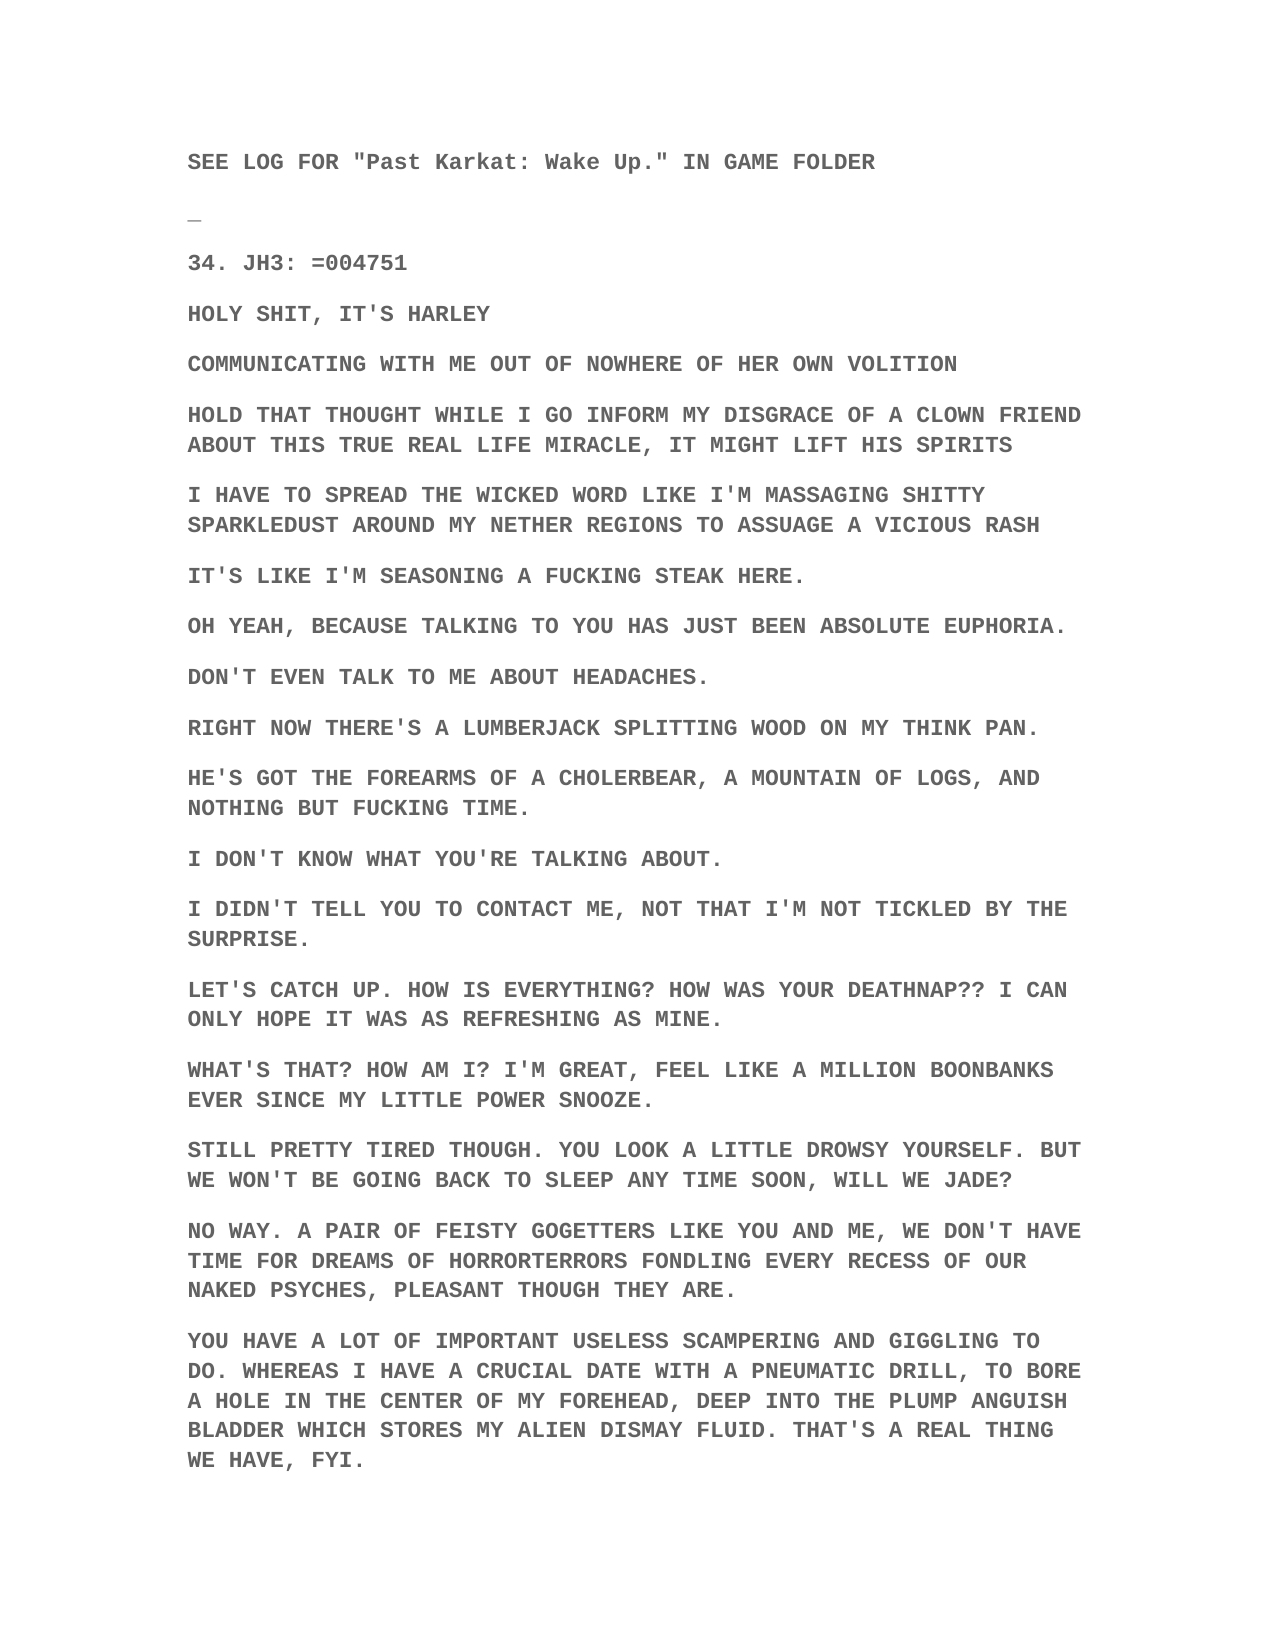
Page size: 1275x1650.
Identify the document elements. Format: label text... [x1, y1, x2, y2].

text STILL PRETTY TIRED THOUGH. YOU LOOK A LITTLE DROWSY YOURSELF. BUT WE WON'T BE GOING BACK TO SLEEP ANY TIME SOON, WILL WE JADE? [187, 1139, 1087, 1194]
text YOU HAVE A LOT OF IMPORTANT USELESS SCAMPERING AND GIGGLING TO DO. WHEREAS I HAVE A CRUCIAL DATE WITH A PNEUMATIC DRILL, TO BORE A HOLE IN THE CENTER OF MY FOREHEAD, DEEP INTO THE PLUMP ANGUISH BLADDER WHICH STORES MY ALIEN DISMAY FLUID. THAT'S A REAL THING WE HAVE, FYI. [187, 1329, 1087, 1474]
text 34. JH3: =004751 [187, 251, 1087, 277]
text _ [187, 201, 1087, 227]
text I HAVE TO SPREAD THE WICKED WORD LIKE I'M MASSAGING SHITTY SPARKLEDUST AROUND MY NETHER REGIONS TO ASSUAGE A VICIOUS RASH [187, 483, 1087, 539]
text DON'T EVEN TALK TO ME ABOUT HEADACHES. [187, 665, 1087, 691]
text COMMUNICATING WITH ME OUT OF NOWHERE OF HER OWN VOLITION [187, 352, 1087, 378]
text SEE LOG FOR "Past Karkat: Wake Up." IN GAME FOLDER [187, 150, 1087, 176]
text RIGHT NOW THERE'S A LUMBERJACK SPLITTING WOOD ON MY THINK PAN. [187, 716, 1087, 742]
text IT'S LIKE I'M SEASONING A FUCKING STEAK HERE. [187, 564, 1087, 590]
text HOLD THAT THOUGHT WHILE I GO INFORM MY DISGRACE OF A CLOWN FRIEND ABOUT THIS TRUE REAL LIFE MIRACLE, IT MIGHT LIFT HIS SPIRITS [187, 403, 1087, 459]
text NO WAY. A PAIR OF FEISTY GOGETTERS LIKE YOU AND ME, WE DON'T HAVE TIME FOR DREAMS OF HORRORTERRORS FONDLING EVERY RECESS OF OUR NAKED PSYCHES, PLEASANT THOUGH THEY ARE. [187, 1219, 1087, 1305]
text WHAT'S THAT? HOW AM I? I'M GREAT, FEEL LIKE A MILLION BOONBANKS EVER SINCE MY LITTLE POWER SNOOZE. [187, 1058, 1087, 1114]
text LET'S CATCH UP. HOW IS EVERYTHING? HOW WAS YOUR DEATHNAP?? I CAN ONLY HOPE IT WAS AS REFRESHING AS MINE. [187, 978, 1087, 1034]
text HE'S GOT THE FOREARMS OF A CHOLERBEAR, A MOUNTAIN OF LOGS, AND NOTHING BUT FUCKING TIME. [187, 766, 1087, 822]
text I DIDN'T TELL YOU TO CONTACT ME, NOT THAT I'M NOT TICKLED BY THE SURPRISE. [187, 897, 1087, 953]
text OH YEAH, BECAUSE TALKING TO YOU HAS JUST BEEN ABSOLUTE EUPHORIA. [187, 614, 1087, 641]
text HOLY SHIT, IT'S HARLEY [187, 302, 1087, 328]
text I DON'T KNOW WHAT YOU'RE TALKING ABOUT. [187, 847, 1087, 873]
